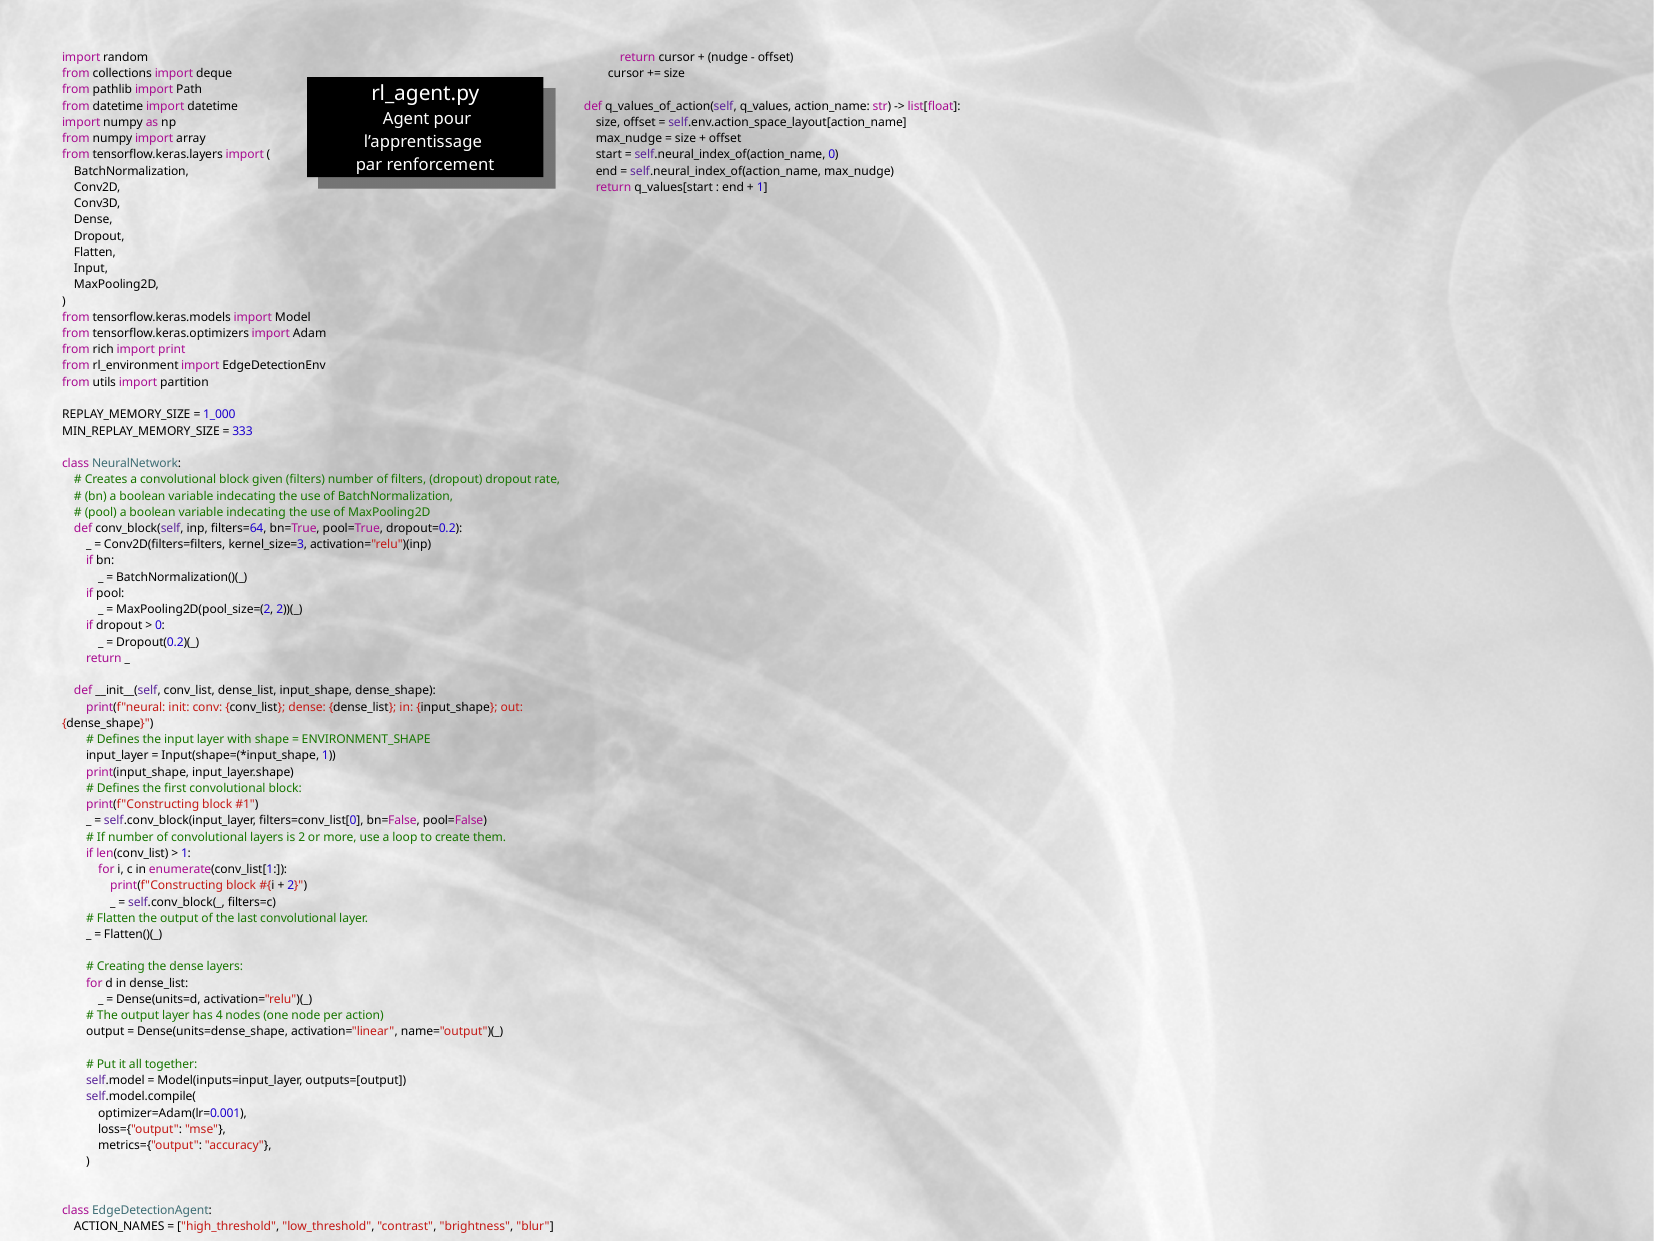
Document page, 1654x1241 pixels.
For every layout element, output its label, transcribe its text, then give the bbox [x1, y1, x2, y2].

text_box import random from collections import deque from pathlib import Path from datetime import datetime import numpy as np from numpy import array from tensorflow.keras.layers import ( BatchNormalization, Conv2D, Conv3D, Dense, Dropout, Flatten, Input, MaxPooling2D, ) from tensorflow.keras.models import Model from tensorflow.keras.optimizers import Adam from rich import print from rl_environment import EdgeDetectionEnv from utils import partition REPLAY_MEMORY_SIZE = 1_000 MIN_REPLAY_MEMORY_SIZE = 333 class NeuralNetwork: # Creates a convolutional block given (filters) number of filters, (dropout) dropout rate, # (bn) a boolean variable indecating the use of BatchNormalization, # (pool) a boolean variable indecating the use of MaxPooling2D def conv_block(self, inp, filters=64, bn=True, pool=True, dropout=0.2): _ = Conv2D(filters=filters, kernel_size=3, activation="relu")(inp) if bn: _ = BatchNormalization()(_) if pool: _ = MaxPooling2D(pool_size=(2, 2))(_) if dropout > 0: _ = Dropout(0.2)(_) return _ def __init__(self, conv_list, dense_list, input_shape, dense_shape): print(f"neural: init: conv: {conv_list}; dense: {dense_list}; in: {input_shape}; out: {dense_shape}") # Defines the input layer with shape = ENVIRONMENT_SHAPE input_layer = Input(shape=(*input_shape, 1)) print(input_shape, input_layer.shape) # Defines the first convolutional block: print(f"Constructing block #1") _ = self.conv_block(input_layer, filters=conv_list[0], bn=False, pool=False) # If number of convolutional layers is 2 or more, use a loop to create them. if len(conv_list) > 1: for i, c in enumerate(conv_list[1:]): print(f"Constructing block #{i + 2}") _ = self.conv_block(_, filters=c) # Flatten the output of the last convolutional layer. _ = Flatten()(_) # Creating the dense layers: for d in dense_list: _ = Dense(units=d, activation="relu")(_) # The output layer has 4 nodes (one node per action) output = Dense(units=dense_shape, activation="linear", name="output")(_) # Put it all together: self.model = Model(inputs=input_layer, outputs=[output]) self.model.compile( optimizer=Adam(lr=0.001), loss={"output": "mse"}, metrics={"output": "accuracy"}, ) class EdgeDetectionAgent: ACTION_NAMES = ["high_threshold", "low_threshold", "contrast", "brightness", "blur"] def __init__( self, name, env: EdgeDetectionEnv, conv_list, dense_list, memory_sample_size, discount_rate, update_target_model_every, ) -> None: self.env = env self.conv_list = conv_list self.dense_list = dense_list self.memory_sample_size = memory_sample_size self.last_save = None self.discount_rate = discount_rate self.update_target_model_every = update_target_model_every self.name = f"{name}_conv:{'+'.join(map(str, conv_list))}_dense:{'+'.join(map(str, dense_list))}_mem:{memory_sample_size}_γ:{discount_rate}" print(env.observation_space_shape) self.model = NeuralNetwork( conv_list, dense_list, input_shape=env.observation_space_shape, dense_shape=env.action_space_shape, ).model self.target_model = NeuralNetwork( conv_list, dense_list, input_shape=env.observation_space_shape, dense_shape=env.action_space_shape, ).model self.target_model.set_weights(self.model.get_weights()) self.replay_memory = deque(maxlen=REPLAY_MEMORY_SIZE) self.current_step_count = 0 print(f"agent {self.name} initialized") def save_model(self, inside: Path): now = datetime.now() self.last_save = now timestamp = now.strftime("%Y-%m-%dT%H_%M_%S") self.model.save(inside / timestamp / "model.h5") self.target_model.save(inside / timestamp/ "target_model.h5") def remember(self, transition): self.replay_memory.append(transition) def train(self, terminal_state, step): if len(self.replay_memory) < max(self.memory_sample_size, MIN_REPLAY_MEMORY_SIZE): return print("sample", end=" ") memory_sample = random.sample(self.replay_memory, self.memory_sample_size) current_states = array([end for _, _, _, end, _ in memory_sample]) future_states = array([start for start, _, _, _, _ in memory_sample]) print("predict", end=" ") current_q_values = self.model.predict(current_states.reshape(-1, *self.env.observation_space_shape)) future_q_values = self.target_model.predict(future_states.reshape(-1, *self.env.observation_space_shape)) training_states = [] training_q_values = [] print(f"apply memory", end=" ") for index, (current_state, action, reward, future_state, done) in enumerate(memory_sample): for action_name, action_idx in self.neural_indices_of(action).items(): new_q = reward + ( self.discount_rate * np.max(self.q_values_of_action(future_q_values[index], action_name)) if not done else 0 ) try: current_q_values[index, action_idx] = new_q except IndexError as e: print(f"Tried indexing {index, action_idx} ({action_name}+={action[action_name]}) in {current_q_values.shape} Q-values") raise e training_states.append(current_state) training_q_values.append(current_q_values[index]) print(f"fit", end=" ") self.model.fit( x=array(training_states).reshape(-1, *self.env.observation_space_shape), y=array(training_q_values), batch_size=self.memory_sample_size, verbose=0, shuffle=False, callbacks=[], ) if terminal_state: self.current_step_count += 1 print("set weights") if self.current_step_count % self.update_target_model_every == 0: self.target_model.set_weights(self.model.get_weights()) def get_q_values(self, state): return self.model.predict(state.reshape(-1, *self.env.observation_space_shape)) def what_do_you_want_to_do(self, state): q_values = self.get_q_values(state).flatten() keys = self.ACTION_NAMES sizes = [self.env.action_space_layout[k][0] for k in keys] offsets = [self.env.action_space_layout[k][1] for k in keys] return { keys[i]: np.argmax(q_values_for_key) + offsets[i] for i, q_values_for_key in enumerate(partition(q_values, sizes)) } def neural_indices_of(self, action: dict) -> dict[str, int]: """ Returns a map of action names to the index of their values in the neural network's output layer. """ return {name: self.neural_index_of(name, nudge) for name, nudge in action.items()} def neural_index_of(self, name: str, nudge: int) -> int: """ Returns the index of the value of the action named `name` in the neural network's output layer. """ cursor = 0 for action_name in self.ACTION_NAMES: size, offset = self.env.action_space_layout[action_name] if action_name == name: return cursor + (nudge - offset) cursor += size def q_values_of_action(self, q_values, action_name: str) -> list[float]: size, offset = self.env.action_space_layout[action_name] max_nudge = size + offset start = self.neural_index_of(action_name, 0) end = self.neural_index_of(action_name, max_nudge) return q_values[start : end + 1] [47, 41, 1607, 1211]
picture [0, 0, 1654, 1241]
text_box rl_agent.py Agent pour l’apprentissage par renforcement [307, 77, 544, 178]
